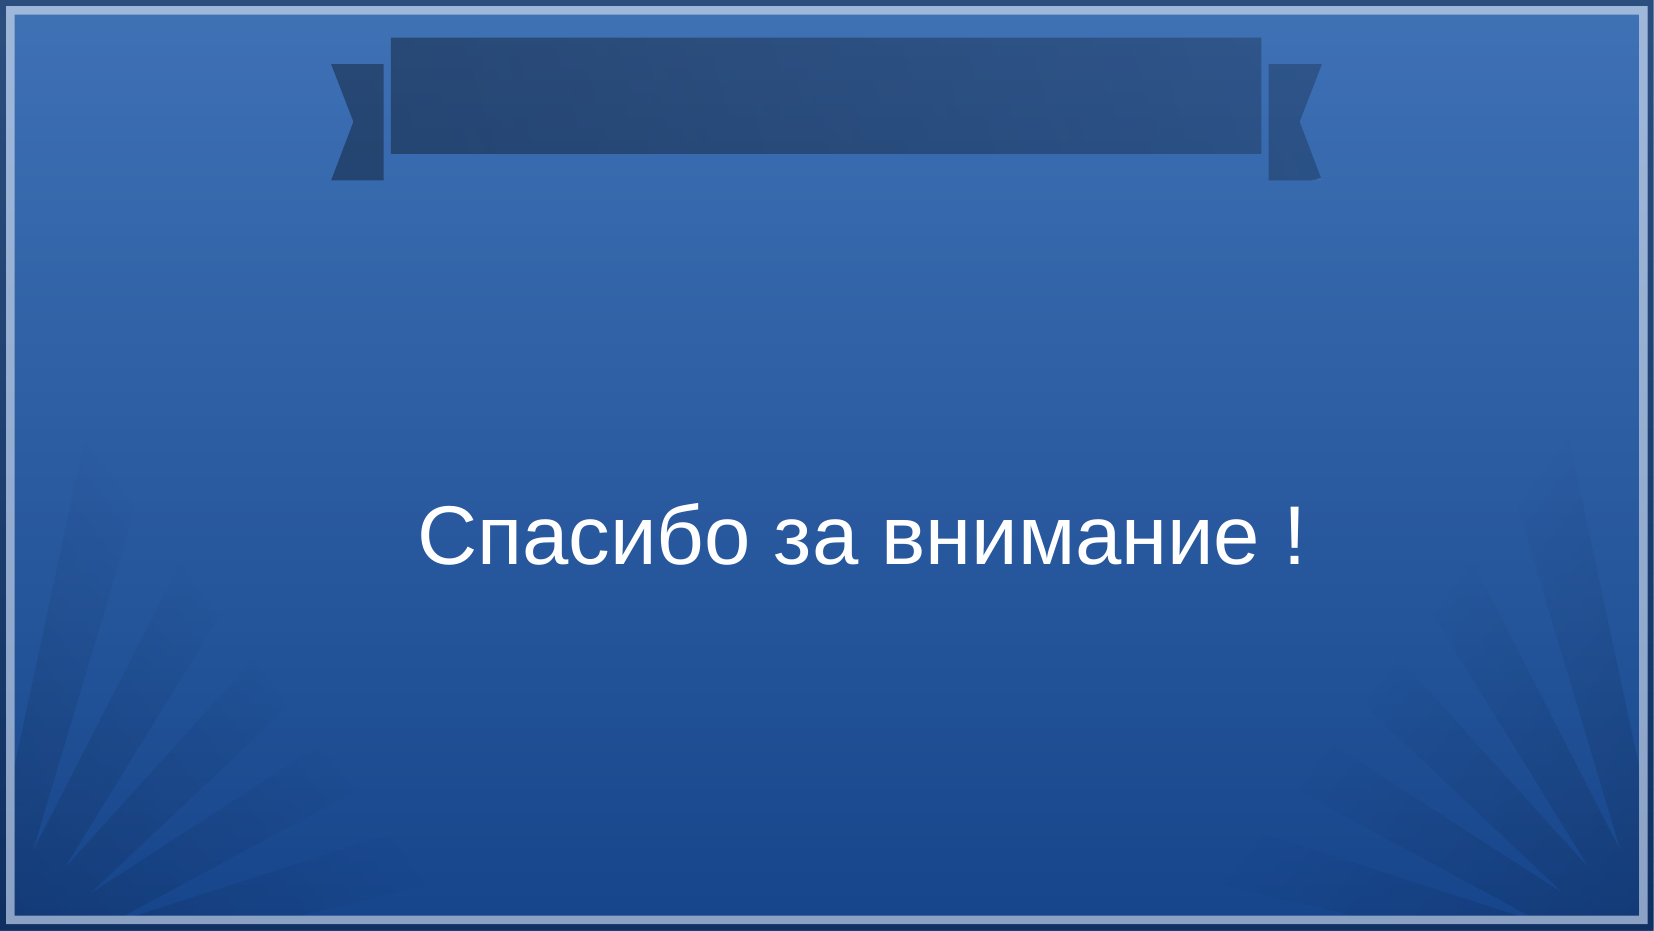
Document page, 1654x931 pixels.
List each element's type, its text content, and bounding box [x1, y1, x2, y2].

list Спасибо за внимание ! [82, 224, 1571, 848]
